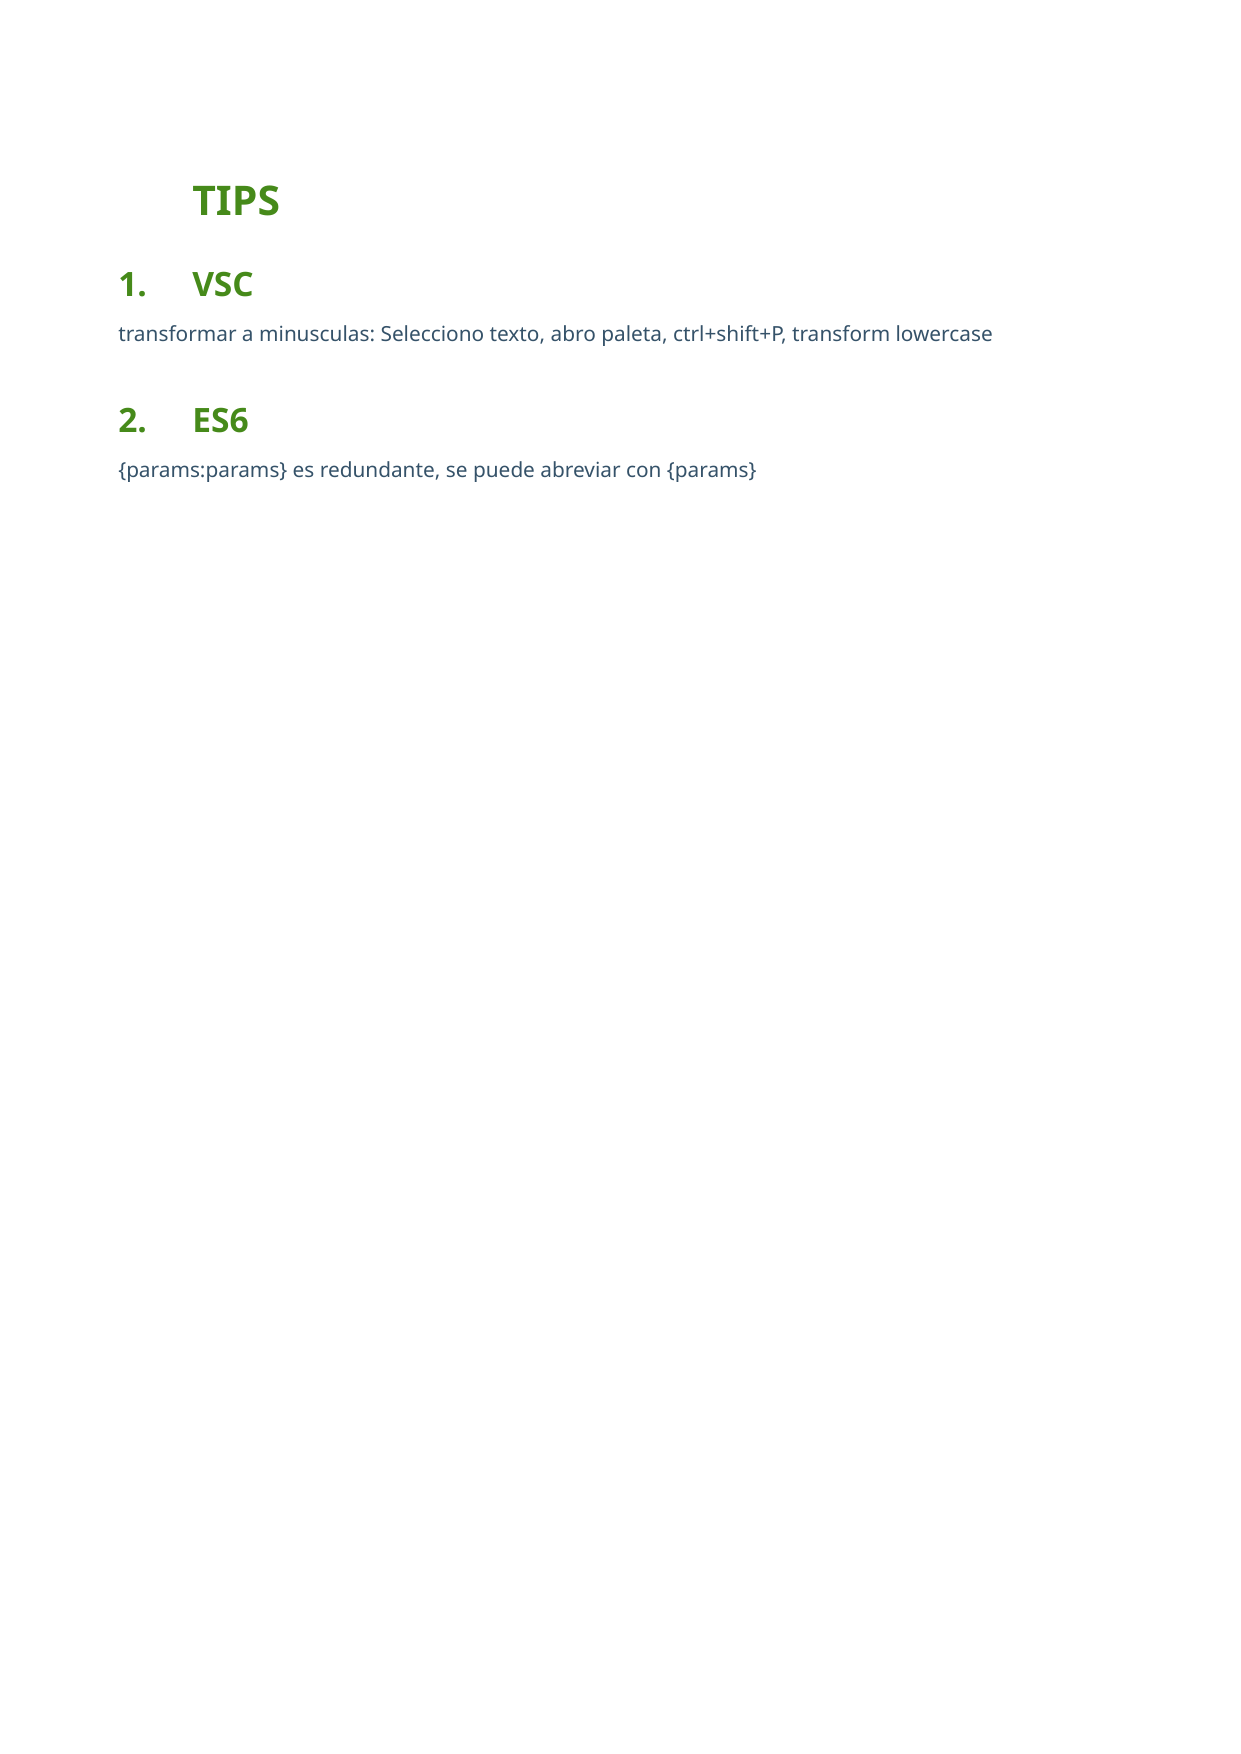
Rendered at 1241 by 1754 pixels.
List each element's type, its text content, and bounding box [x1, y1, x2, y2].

text transformar a minusculas: Selecciono texto, abro paleta, ctrl+shift+P, transform lowercase [118, 319, 1122, 347]
subtitle TIPS [118, 172, 1122, 227]
subtitle ES6 [118, 396, 1122, 442]
subtitle VSC [118, 261, 1122, 306]
text {params:params} es redundante, se puede abreviar con {params} [118, 455, 1122, 483]
